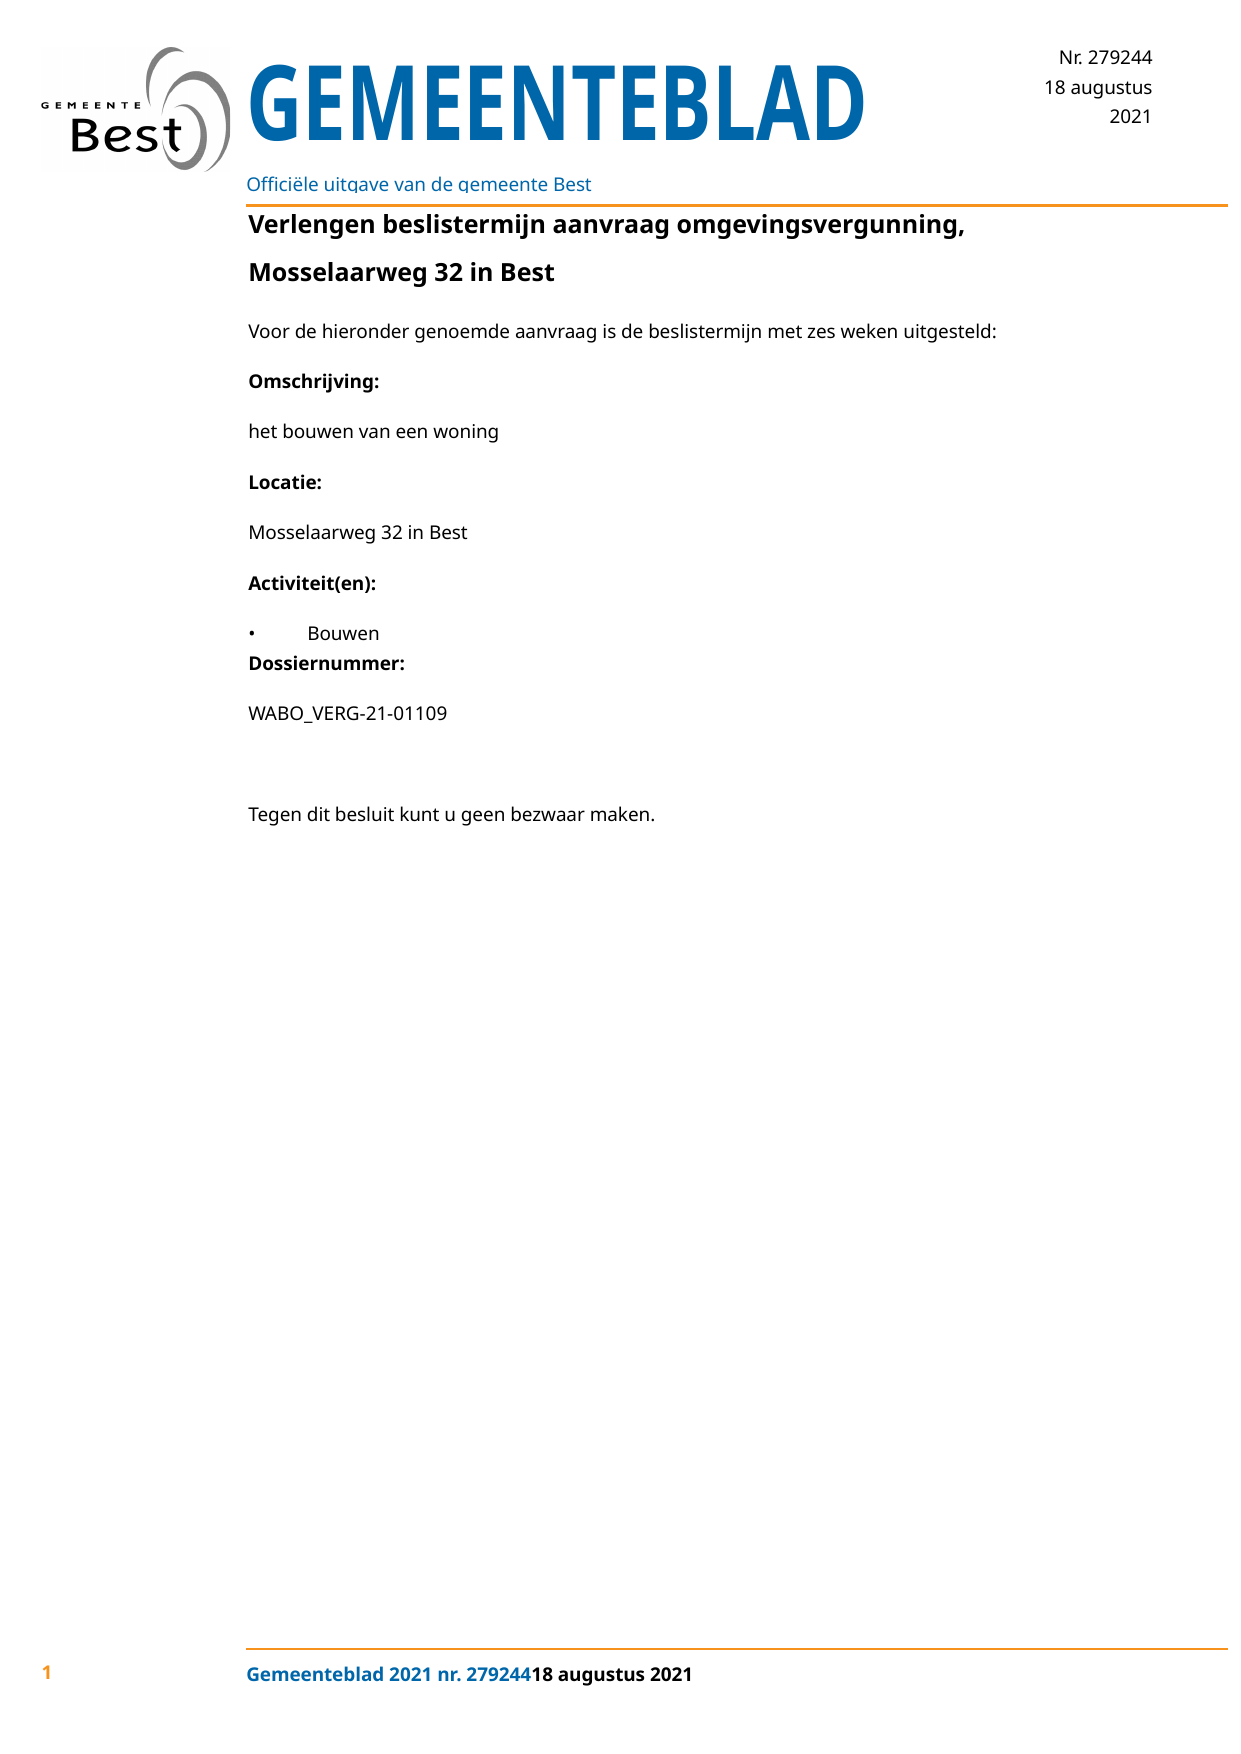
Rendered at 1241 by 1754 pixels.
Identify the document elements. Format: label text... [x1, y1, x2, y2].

text Verlengen beslistermijn aanvraag omgevingsvergunning, Mosselaarweg 32 in Best [248, 207, 1152, 288]
text Tegen dit besluit kunt u geen bezwaar maken. [248, 801, 1152, 827]
text Locatie: [248, 469, 1152, 495]
text Mosselaarweg 32 in Best [248, 519, 1152, 545]
text Dossiernummer: [248, 650, 1152, 676]
text WABO_VERG-21-01109 [248, 700, 1152, 726]
text Voor de hieronder genoemde aanvraag is de beslistermijn met zes weken uitgesteld: [248, 318, 1152, 344]
text Activiteit(en): [248, 570, 1152, 596]
text het bouwen van een woning [248, 419, 1152, 444]
picture [41, 47, 231, 172]
text Omschrijving: [248, 368, 1152, 394]
list Bouwen [248, 620, 1152, 646]
